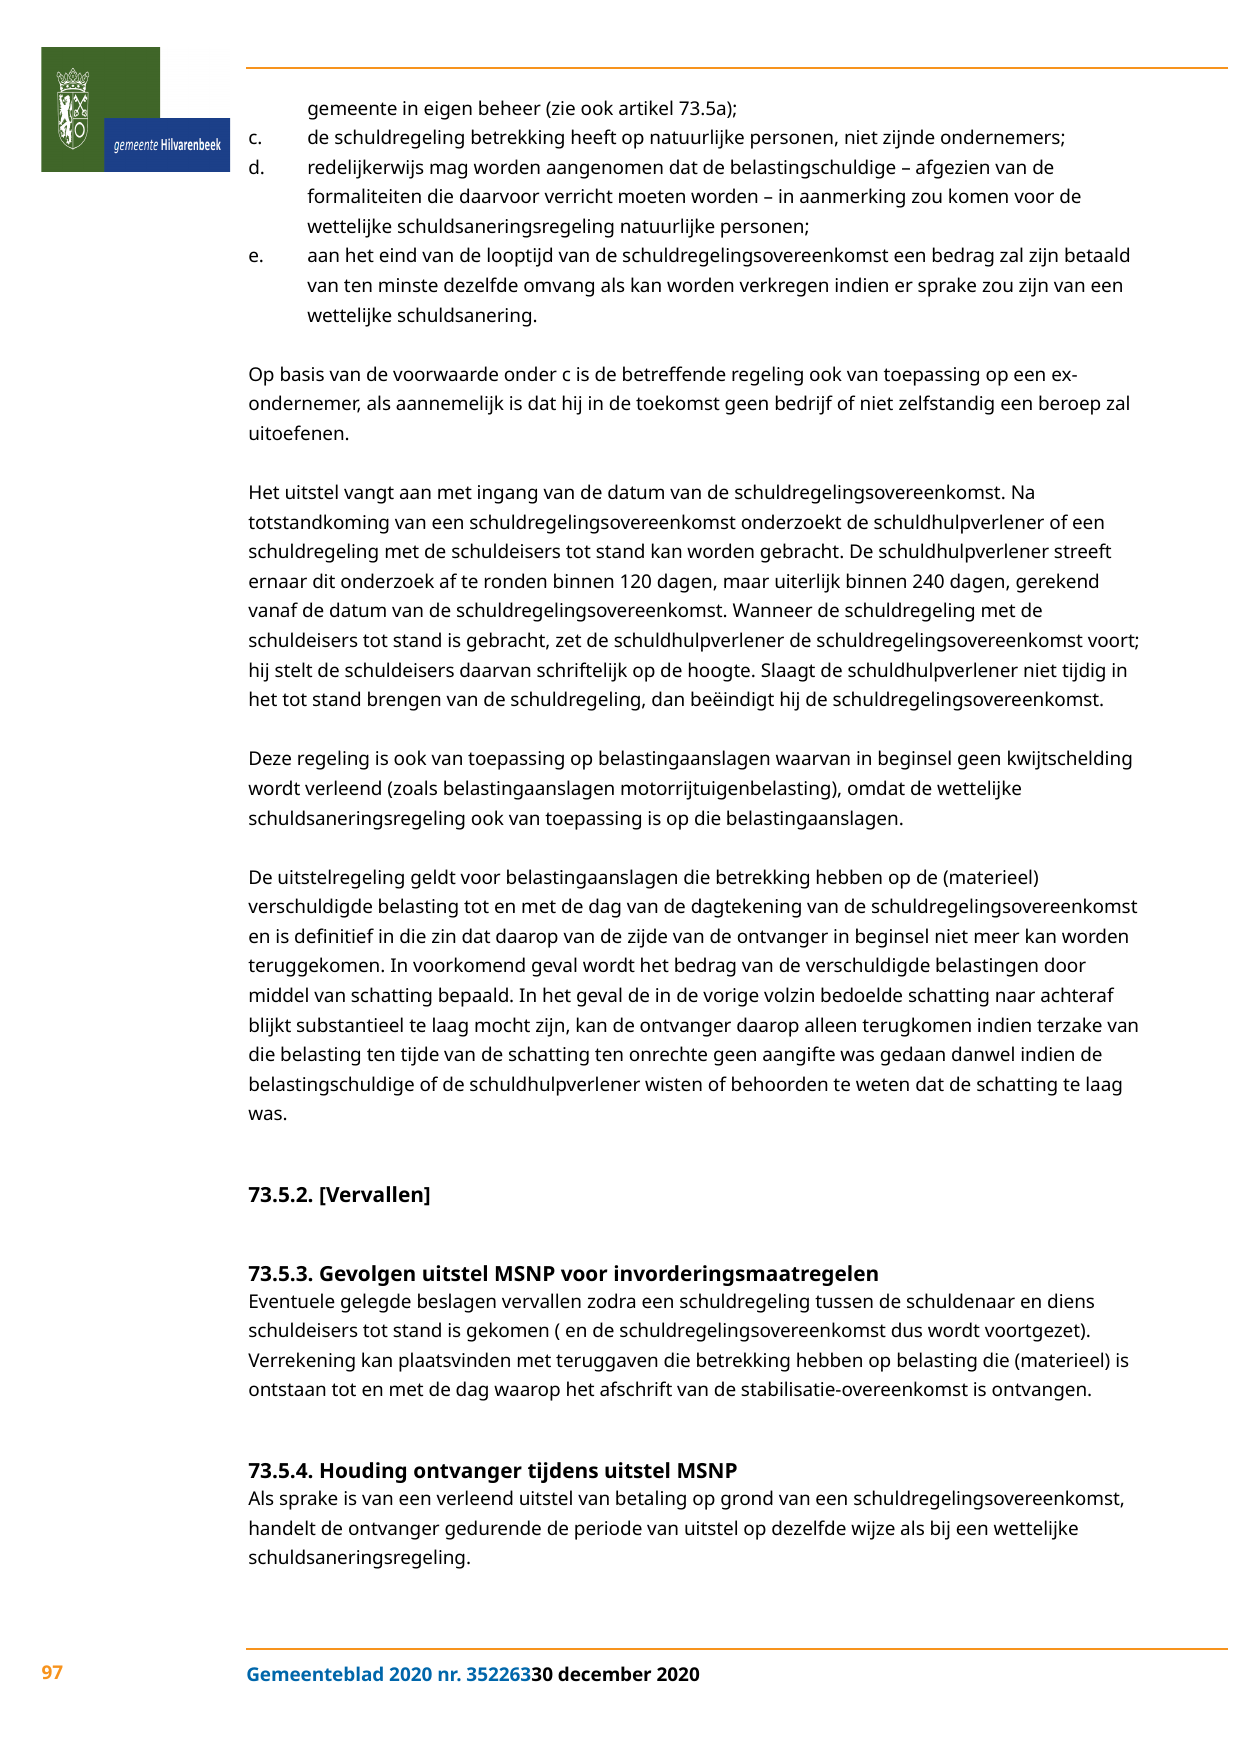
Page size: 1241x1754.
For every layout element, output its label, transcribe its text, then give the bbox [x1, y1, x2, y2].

list gemeente in eigen beheer (zie ook artikel 73.5a); [248, 95, 1152, 121]
text Het uitstel vangt aan met ingang van de datum van de schuldregelingsovereenkomst. Na totstandkoming van een schuldregelingsovereenkomst onderzoekt de schuldhulpverlener of een schuldregeling met de schuldeisers tot stand kan worden gebracht. De schuldhulpverlener streeft ernaar dit onderzoek af te ronden binnen 120 dagen, maar uiterlijk binnen 240 dagen, gerekend vanaf de datum van de schuldregelingsovereenkomst. Wanneer de schuldregeling met de schuldeisers tot stand is gebracht, zet de schuldhulpverlener de schuldregelingsovereenkomst voort; hij stelt de schuldeisers daarvan schriftelijk op de hoogte. Slaagt de schuldhulpverlener niet tijdig in het tot stand brengen van de schuldregeling, dan beëindigt hij de schuldregelingsovereenkomst. [248, 479, 1152, 712]
list de schuldregeling betrekking heeft op natuurlijke personen, niet zijnde ondernemers; [248, 124, 1152, 150]
list redelijkerwijs mag worden aangenomen dat de belastingschuldige – afgezien van de formaliteiten die daarvoor verricht moeten worden – in aanmerking zou komen voor de wettelijke schuldsaneringsregeling natuurlijke personen; [248, 154, 1152, 239]
picture [41, 47, 231, 172]
text Deze regeling is ook van toepassing op belastingaanslagen waarvan in beginsel geen kwijtschelding wordt verleend (zoals belastingaanslagen motorrijtuigenbelasting), omdat de wettelijke schuldsaneringsregeling ook van toepassing is op die belastingaanslagen. [248, 746, 1152, 831]
text 73.5.2. [Vervallen] [248, 1181, 1152, 1209]
list aan het eind van de looptijd van de schuldregelingsovereenkomst een bedrag zal zijn betaald van ten minste dezelfde omvang als kan worden verkregen indien er sprake zou zijn van een wettelijke schuldsanering. [248, 243, 1152, 328]
text 73.5.4. Houding ontvanger tijdens uitstel MSNP [248, 1457, 1152, 1485]
text 73.5.3. Gevolgen uitstel MSNP voor invorderingsmaatregelen [248, 1259, 1152, 1288]
text Eventuele gelegde beslagen vervallen zodra een schuldregeling tussen de schuldenaar en diens schuldeisers tot stand is gekomen ( en de schuldregelingsovereenkomst dus wordt voortgezet). Verrekening kan plaatsvinden met teruggaven die betrekking hebben op belasting die (materieel) is ontstaan tot en met de dag waarop het afschrift van de stabilisatie-overeenkomst is ontvangen. [248, 1288, 1152, 1402]
text Op basis van de voorwaarde onder c is de betreffende regeling ook van toepassing op een ex-ondernemer, als aannemelijk is dat hij in de toekomst geen bedrijf of niet zelfstandig een beroep zal uitoefenen. [248, 361, 1152, 446]
text De uitstelregeling geldt voor belastingaanslagen die betrekking hebben op de (materieel) verschuldigde belasting tot en met de dag van de dagtekening van de schuldregelingsovereenkomst en is definitief in die zin dat daarop van de zijde van de ontvanger in beginsel niet meer kan worden teruggekomen. In voorkomend geval wordt het bedrag van de verschuldigde belastingen door middel van schatting bepaald. In het geval de in de vorige volzin bedoelde schatting naar achteraf blijkt substantieel te laag mocht zijn, kan de ontvanger daarop alleen terugkomen indien terzake van die belasting ten tijde van de schatting ten onrechte geen aangifte was gedaan danwel indien de belastingschuldige of de schuldhulpverlener wisten of behoorden te weten dat de schatting te laag was. [248, 864, 1152, 1126]
text Als sprake is van een verleend uitstel van betaling op grond van een schuldregelingsovereenkomst, handelt de ontvanger gedurende de periode van uitstel op dezelfde wijze als bij een wettelijke schuldsaneringsregeling. [248, 1485, 1152, 1570]
